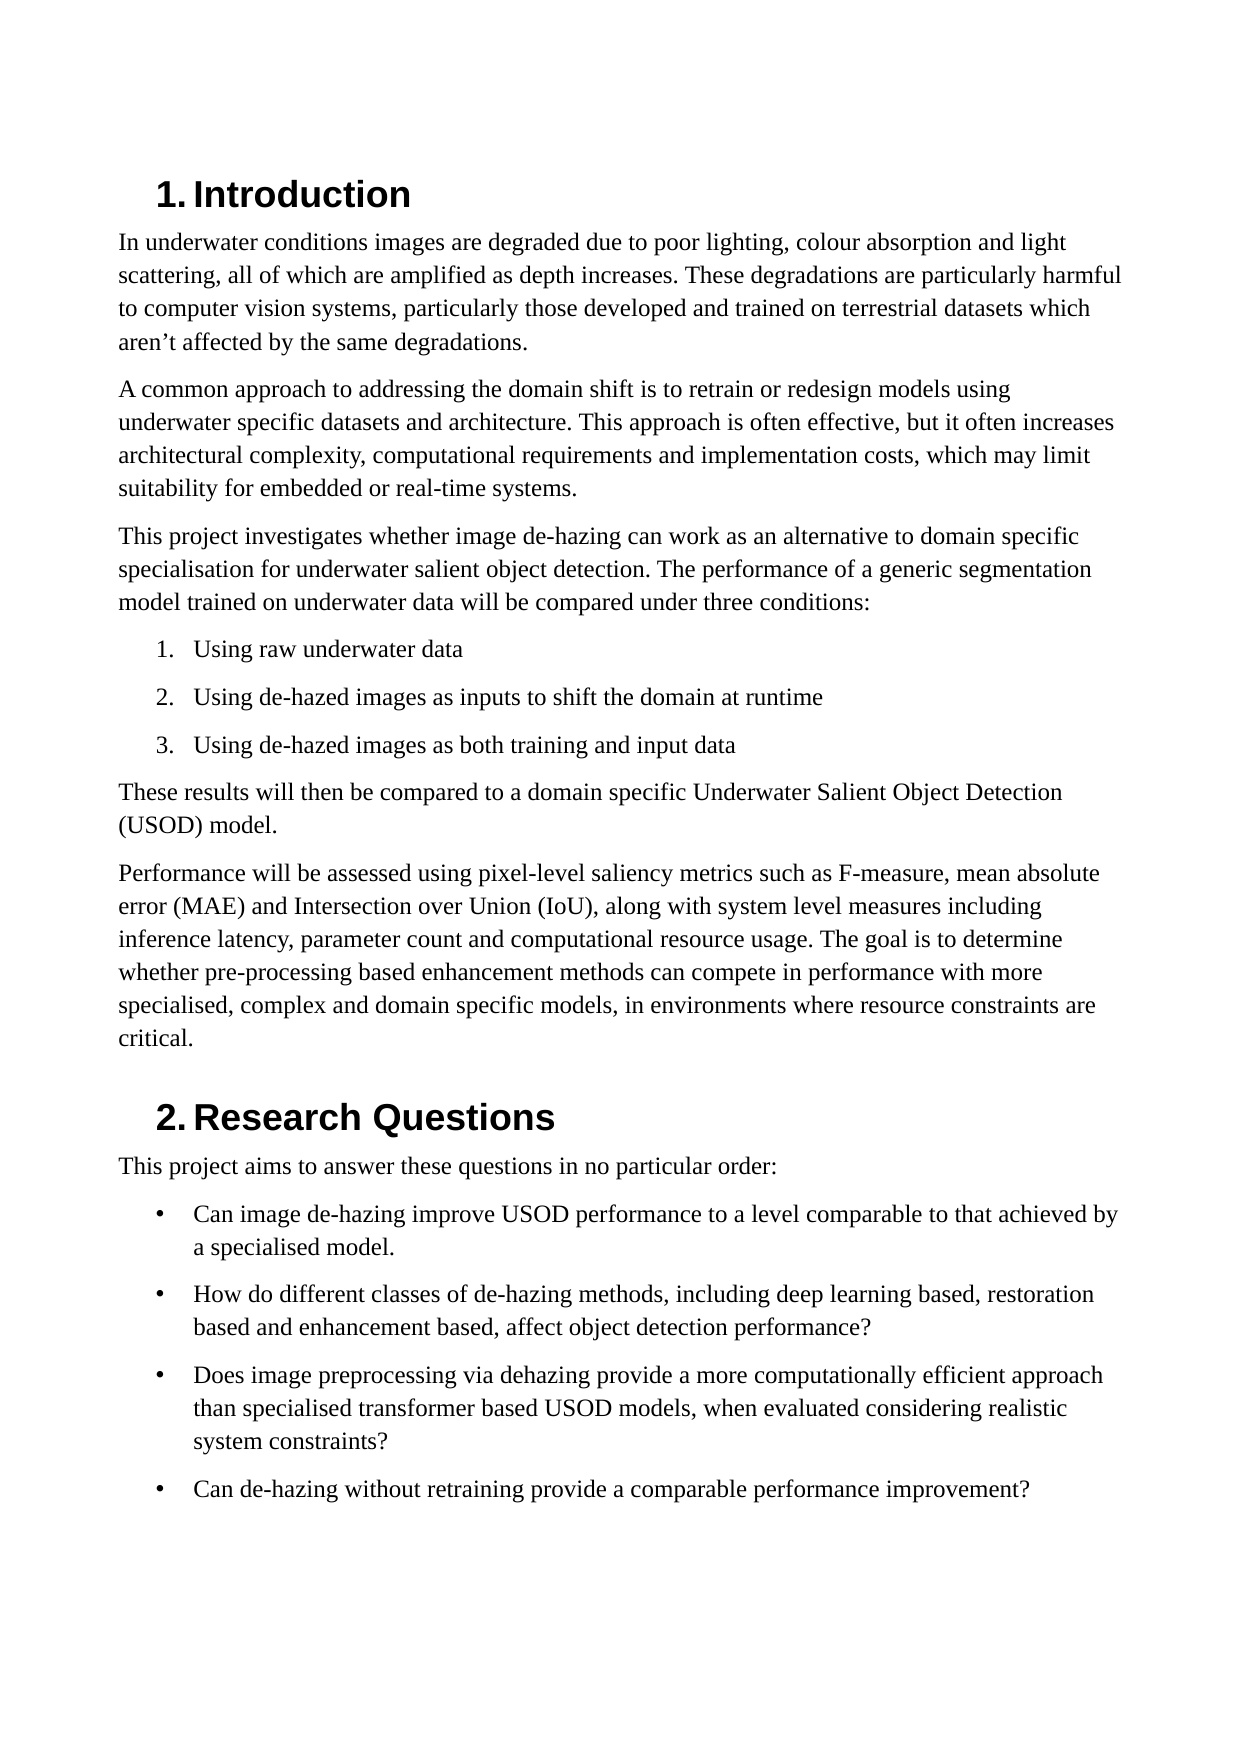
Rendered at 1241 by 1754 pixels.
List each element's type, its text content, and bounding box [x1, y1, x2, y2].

subtitle Introduction [156, 172, 1122, 215]
list Using de-hazed images as inputs to shift the domain at runtime [156, 682, 1122, 711]
list Using raw underwater data [156, 634, 1122, 663]
list How do different classes of de-hazing methods, including deep learning based, restoration based and enhancement based, affect object detection performance? [156, 1279, 1122, 1341]
text These results will then be compared to a domain specific Underwater Salient Object Detection (USOD) model. [118, 777, 1122, 839]
list Can image de-hazing improve USOD performance to a level comparable to that achieved by a specialised model. [156, 1199, 1122, 1261]
text A common approach to addressing the domain shift is to retrain or redesign models using underwater specific datasets and architecture. This approach is often effective, but it often increases architectural complexity, computational requirements and implementation costs, which may limit suitability for embedded or real-time systems. [118, 374, 1122, 502]
text Performance will be assessed using pixel-level saliency metrics such as F-measure, mean absolute error (MAE) and Intersection over Union (IoU), along with system level measures including inference latency, parameter count and computational resource usage. The goal is to determine whether pre-processing based enhancement methods can compete in performance with more specialised, complex and domain specific models, in environments where resource constraints are critical. [118, 858, 1122, 1052]
text In underwater conditions images are degraded due to poor lighting, colour absorption and light scattering, all of which are amplified as depth increases. These degradations are particularly harmful to computer vision systems, particularly those developed and trained on terrestrial datasets which aren’t affected by the same degradations. [118, 227, 1122, 355]
list Does image preprocessing via dehazing provide a more computationally efficient approach than specialised transformer based USOD models, when evaluated considering realistic system constraints? [156, 1360, 1122, 1455]
list Can de-hazing without retraining provide a comparable performance improvement? [156, 1474, 1122, 1502]
subtitle Research Questions [156, 1096, 1122, 1139]
text This project aims to answer these questions in no particular order: [118, 1151, 1122, 1180]
list Using de-hazed images as both training and input data [156, 730, 1122, 758]
text This project investigates whether image de-hazing can work as an alternative to domain specific specialisation for underwater salient object detection. The performance of a generic segmentation model trained on underwater data will be compared under three conditions: [118, 521, 1122, 616]
